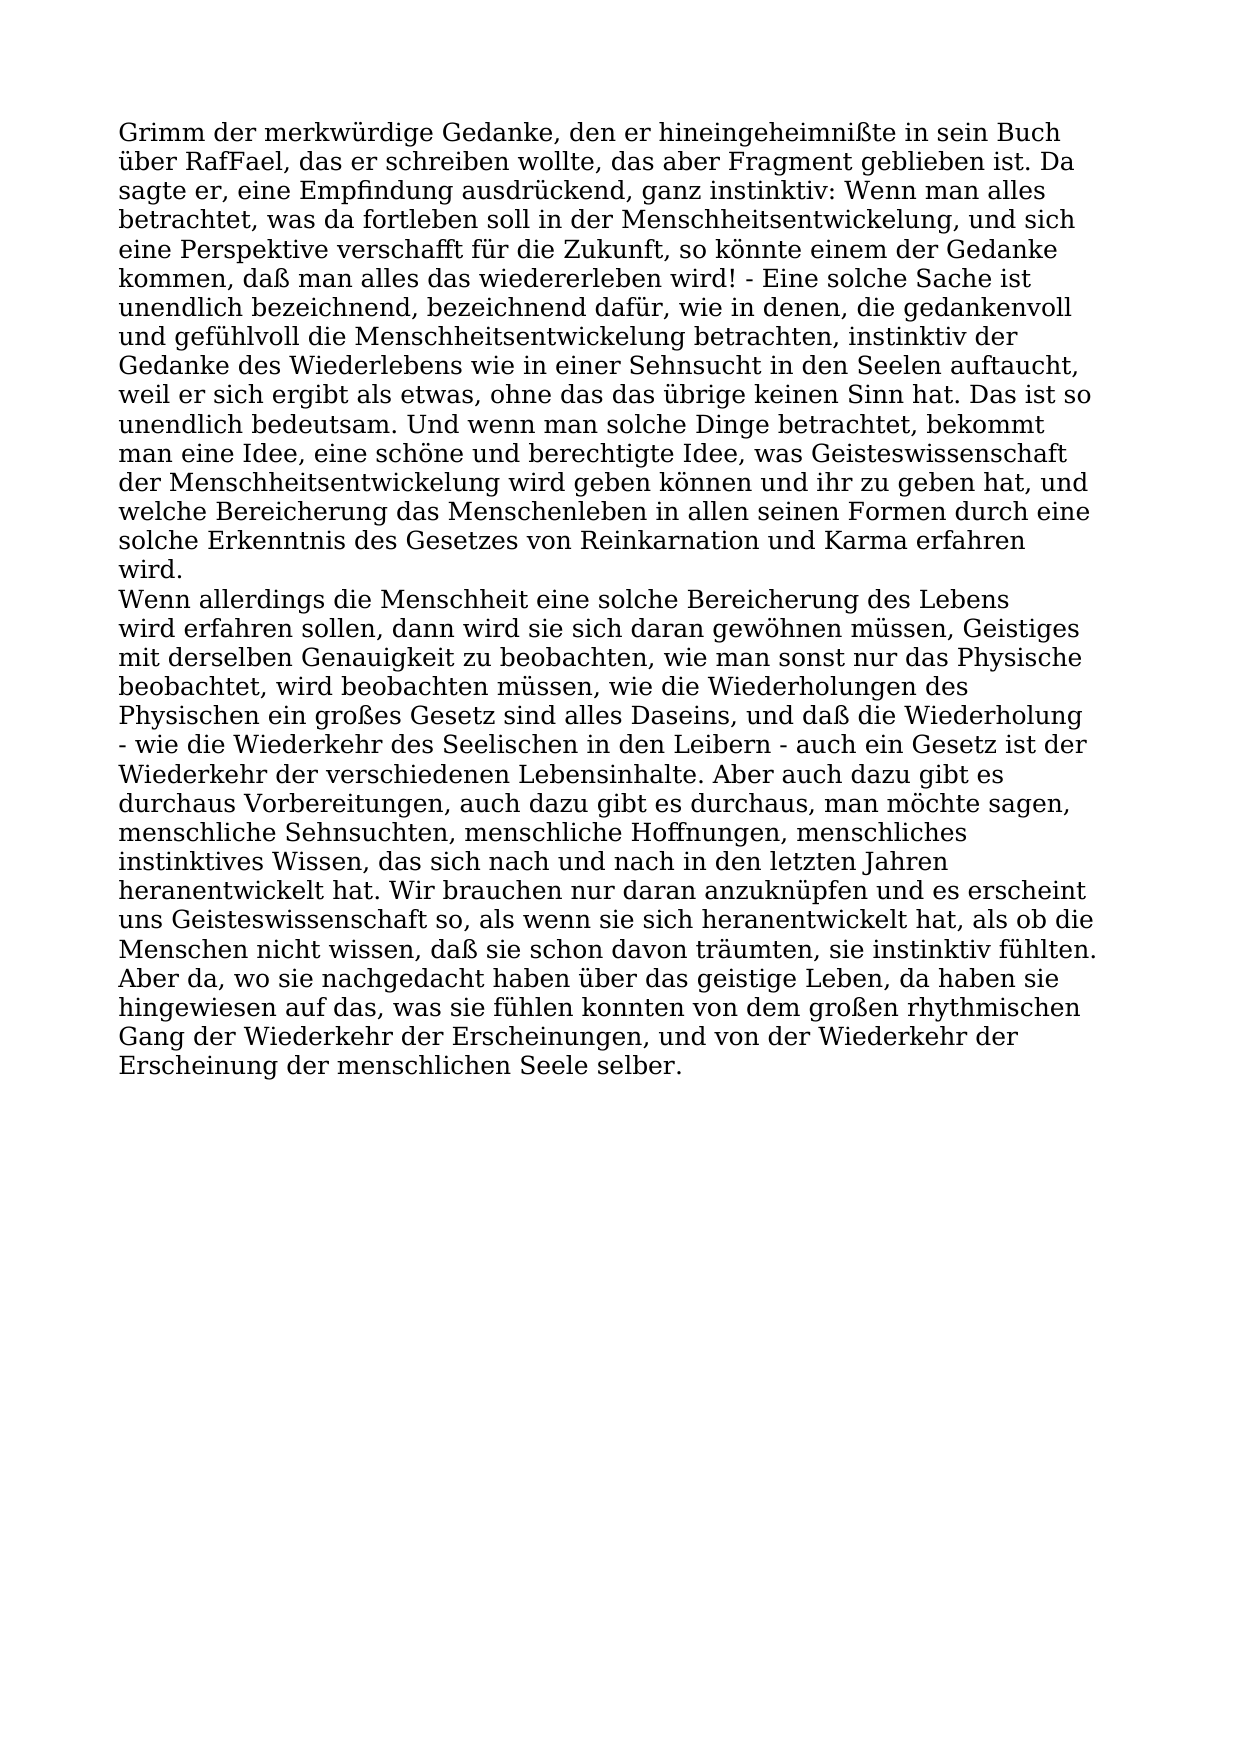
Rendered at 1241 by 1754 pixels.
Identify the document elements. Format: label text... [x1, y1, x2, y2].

text Aber da, wo sie nachgedacht haben über das geistige Leben, da haben sie [118, 964, 1122, 993]
text man eine Idee, eine schöne und berechtigte Idee, was Geisteswissenschaft [118, 439, 1122, 468]
text Erscheinung der menschlichen Seele selber. [118, 1051, 1122, 1081]
text kommen, daß man alles das wiedererleben wird! - Eine solche Sache ist [118, 264, 1122, 293]
text sagte er, eine Empfindung ausdrückend, ganz instinktiv: Wenn man alles [118, 176, 1122, 206]
text instinktives Wissen, das sich nach und nach in den letzten Jahren [118, 847, 1122, 876]
text Grimm der merkwürdige Gedanke, den er hineingeheimnißte in sein Buch [118, 118, 1122, 147]
text unendlich bedeutsam. Und wenn man solche Dinge betrachtet, bekommt [118, 410, 1122, 439]
text Wenn allerdings die Menschheit eine solche Bereicherung des Lebens [118, 585, 1122, 614]
text Menschen nicht wissen, daß sie schon davon träumten, sie instinktiv fühlten. [118, 935, 1122, 964]
text unendlich bezeichnend, bezeichnend dafür, wie in denen, die gedankenvoll [118, 293, 1122, 322]
text über RafFael, das er schreiben wollte, das aber Fragment geblieben ist. Da [118, 147, 1122, 176]
text heranentwickelt hat. Wir brauchen nur daran anzuknüpfen und es erscheint [118, 876, 1122, 906]
text eine Perspektive verschafft für die Zukunft, so könnte einem der Gedanke [118, 235, 1122, 264]
text betrachtet, was da fortleben soll in der Menschheitsentwickelung, und sich [118, 206, 1122, 235]
text mit derselben Genauigkeit zu beobachten, wie man sonst nur das Physische [118, 643, 1122, 672]
text wird. [118, 556, 1122, 585]
text Gang der Wiederkehr der Erscheinungen, und von der Wiederkehr der [118, 1022, 1122, 1051]
text solche Erkenntnis des Gesetzes von Reinkarnation und Karma erfahren [118, 526, 1122, 556]
text hingewiesen auf das, was sie fühlen konnten von dem großen rhythmischen [118, 993, 1122, 1022]
text weil er sich ergibt als etwas, ohne das das übrige keinen Sinn hat. Das ist so [118, 381, 1122, 410]
text Gedanke des Wiederlebens wie in einer Sehnsucht in den Seelen auftaucht, [118, 351, 1122, 381]
text wird erfahren sollen, dann wird sie sich daran gewöhnen müssen, Geistiges [118, 614, 1122, 643]
text der Menschheitsentwickelung wird geben können und ihr zu geben hat, und [118, 468, 1122, 497]
text und gefühlvoll die Menschheitsentwickelung betrachten, instinktiv der [118, 322, 1122, 351]
text beobachtet, wird beobachten müssen, wie die Wiederholungen des [118, 672, 1122, 701]
text welche Bereicherung das Menschenleben in allen seinen Formen durch eine [118, 497, 1122, 526]
text uns Geisteswissenschaft so, als wenn sie sich heranentwickelt hat, als ob die [118, 906, 1122, 935]
text - wie die Wiederkehr des Seelischen in den Leibern - auch ein Gesetz ist der [118, 731, 1122, 760]
text menschliche Sehnsuchten, menschliche Hoffnungen, menschliches [118, 818, 1122, 847]
text Physischen ein großes Gesetz sind alles Daseins, und daß die Wiederholung [118, 701, 1122, 731]
text Wiederkehr der verschiedenen Lebensinhalte. Aber auch dazu gibt es [118, 760, 1122, 789]
text durchaus Vorbereitungen, auch dazu gibt es durchaus, man möchte sagen, [118, 789, 1122, 818]
